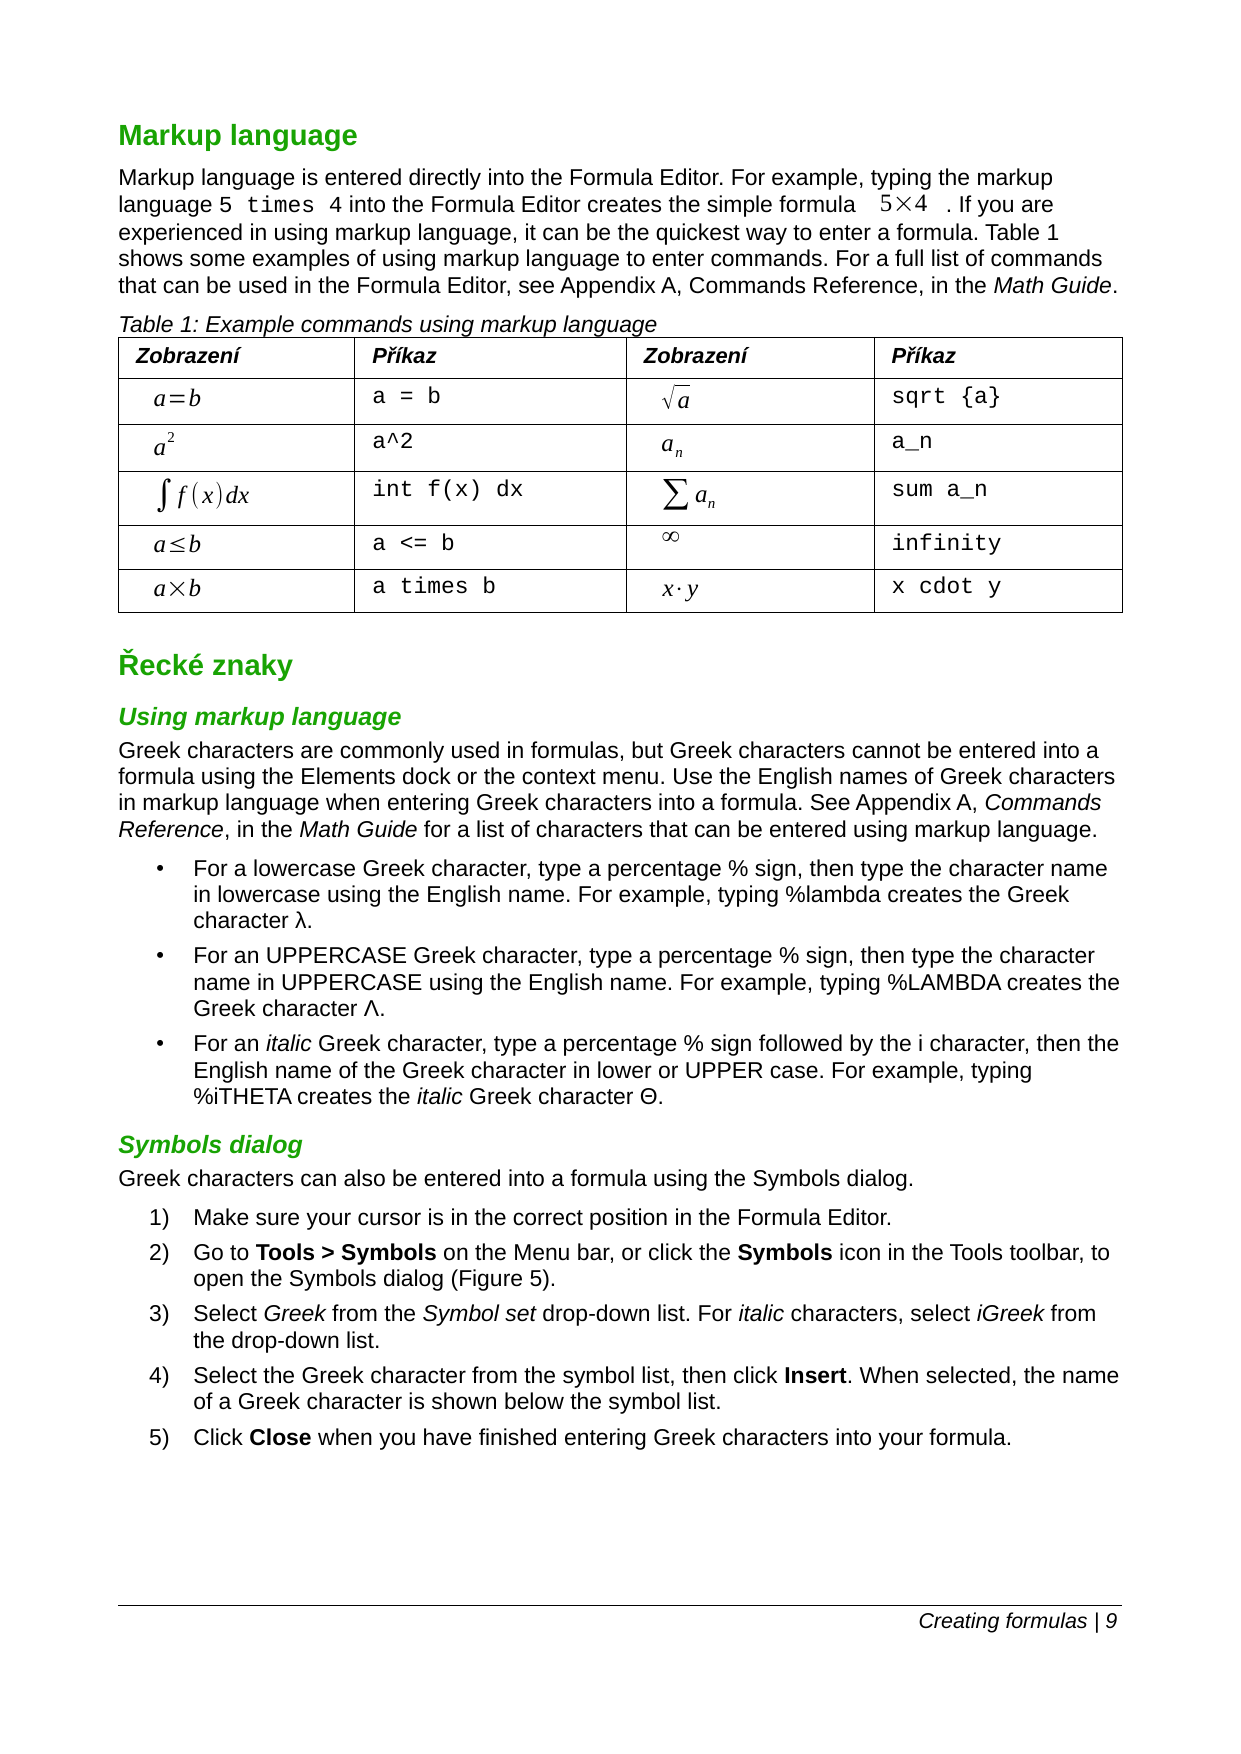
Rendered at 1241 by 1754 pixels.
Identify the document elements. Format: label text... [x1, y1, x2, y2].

table_cell a^2 [355, 425, 626, 471]
table_cell x cdot y [875, 570, 1122, 612]
table_cell a_n [875, 425, 1122, 471]
subtitle Markup language [118, 118, 1122, 152]
table_header Příkaz [875, 338, 1122, 378]
table_cell [119, 425, 354, 471]
list For an UPPERCASE Greek character, type a percentage % sign, then type the character name in UPPERCASE using the English name. For example, typing %LAMBDA creates the Greek character Λ. [156, 942, 1122, 1022]
table_cell [627, 472, 874, 525]
table_cell [627, 379, 874, 424]
table_cell [627, 570, 874, 612]
table_cell [627, 526, 874, 569]
list Select Greek from the Symbol set drop-down list. For italic characters, select iGreek from the drop-down list. [169, 1300, 1122, 1353]
list Click Close when you have finished entering Greek characters into your formula. [169, 1423, 1122, 1450]
table_cell [119, 379, 354, 424]
text Greek characters can also be entered into a formula using the Symbols dialog. [118, 1165, 1122, 1191]
list Select the Greek character from the symbol list, then click Insert. When selected, the name of a Greek character is shown below the symbol list. [169, 1362, 1122, 1415]
table_cell sqrt {a} [875, 379, 1122, 424]
table_cell [119, 472, 354, 525]
subtitle Řecké znaky [118, 648, 1122, 681]
table_cell [119, 570, 354, 612]
table_header Zobrazení [627, 338, 874, 378]
table_cell a <= b [355, 526, 626, 569]
subtitle Using markup language [118, 702, 1122, 731]
list Make sure your cursor is in the correct position in the Formula Editor. [169, 1204, 1122, 1230]
table_cell [627, 425, 874, 471]
table_cell a times b [355, 570, 626, 612]
table_header Příkaz [355, 338, 626, 378]
table_header Zobrazení [119, 338, 354, 378]
table_cell int f(x) dx [355, 472, 626, 525]
table_cell infinity [875, 526, 1122, 569]
table_cell sum a_n [875, 472, 1122, 525]
text Markup language is entered directly into the Formula Editor. For example, typing the markup language 5 times 4 into the Formula Editor creates the simple formula . If you are experienced in using markup language, it can be the quickest way to enter a formula. Table 1 shows some examples of using markup language to enter commands. For a full list of commands that can be used in the Formula Editor, see Appendix A, Commands Reference, in the Math Guide. [118, 163, 1122, 298]
subtitle Symbols dialog [118, 1130, 1122, 1159]
list Go to Tools > Symbols on the Menu bar, or click the Symbols icon in the Tools toolbar, to open the Symbols dialog (Figure 5). [169, 1239, 1122, 1292]
list For a lowercase Greek character, type a percentage % sign, then type the character name in lowercase using the English name. For example, typing %lambda creates the Greek character λ. [156, 854, 1122, 934]
text Table 1: Example commands using markup language [118, 311, 1122, 337]
table_cell a = b [355, 379, 626, 424]
list For an italic Greek character, type a percentage % sign followed by the i character, then the English name of the Greek character in lower or UPPER case. For example, typing %iTHETA creates the italic Greek character Θ. [156, 1030, 1122, 1109]
table_cell [119, 526, 354, 569]
text Greek characters are commonly used in formulas, but Greek characters cannot be entered into a formula using the Elements dock or the context menu. Use the English names of Greek characters in markup language when entering Greek characters into a formula. See Appendix A, Commands Reference, in the Math Guide for a list of characters that can be entered using markup language. [118, 737, 1122, 842]
